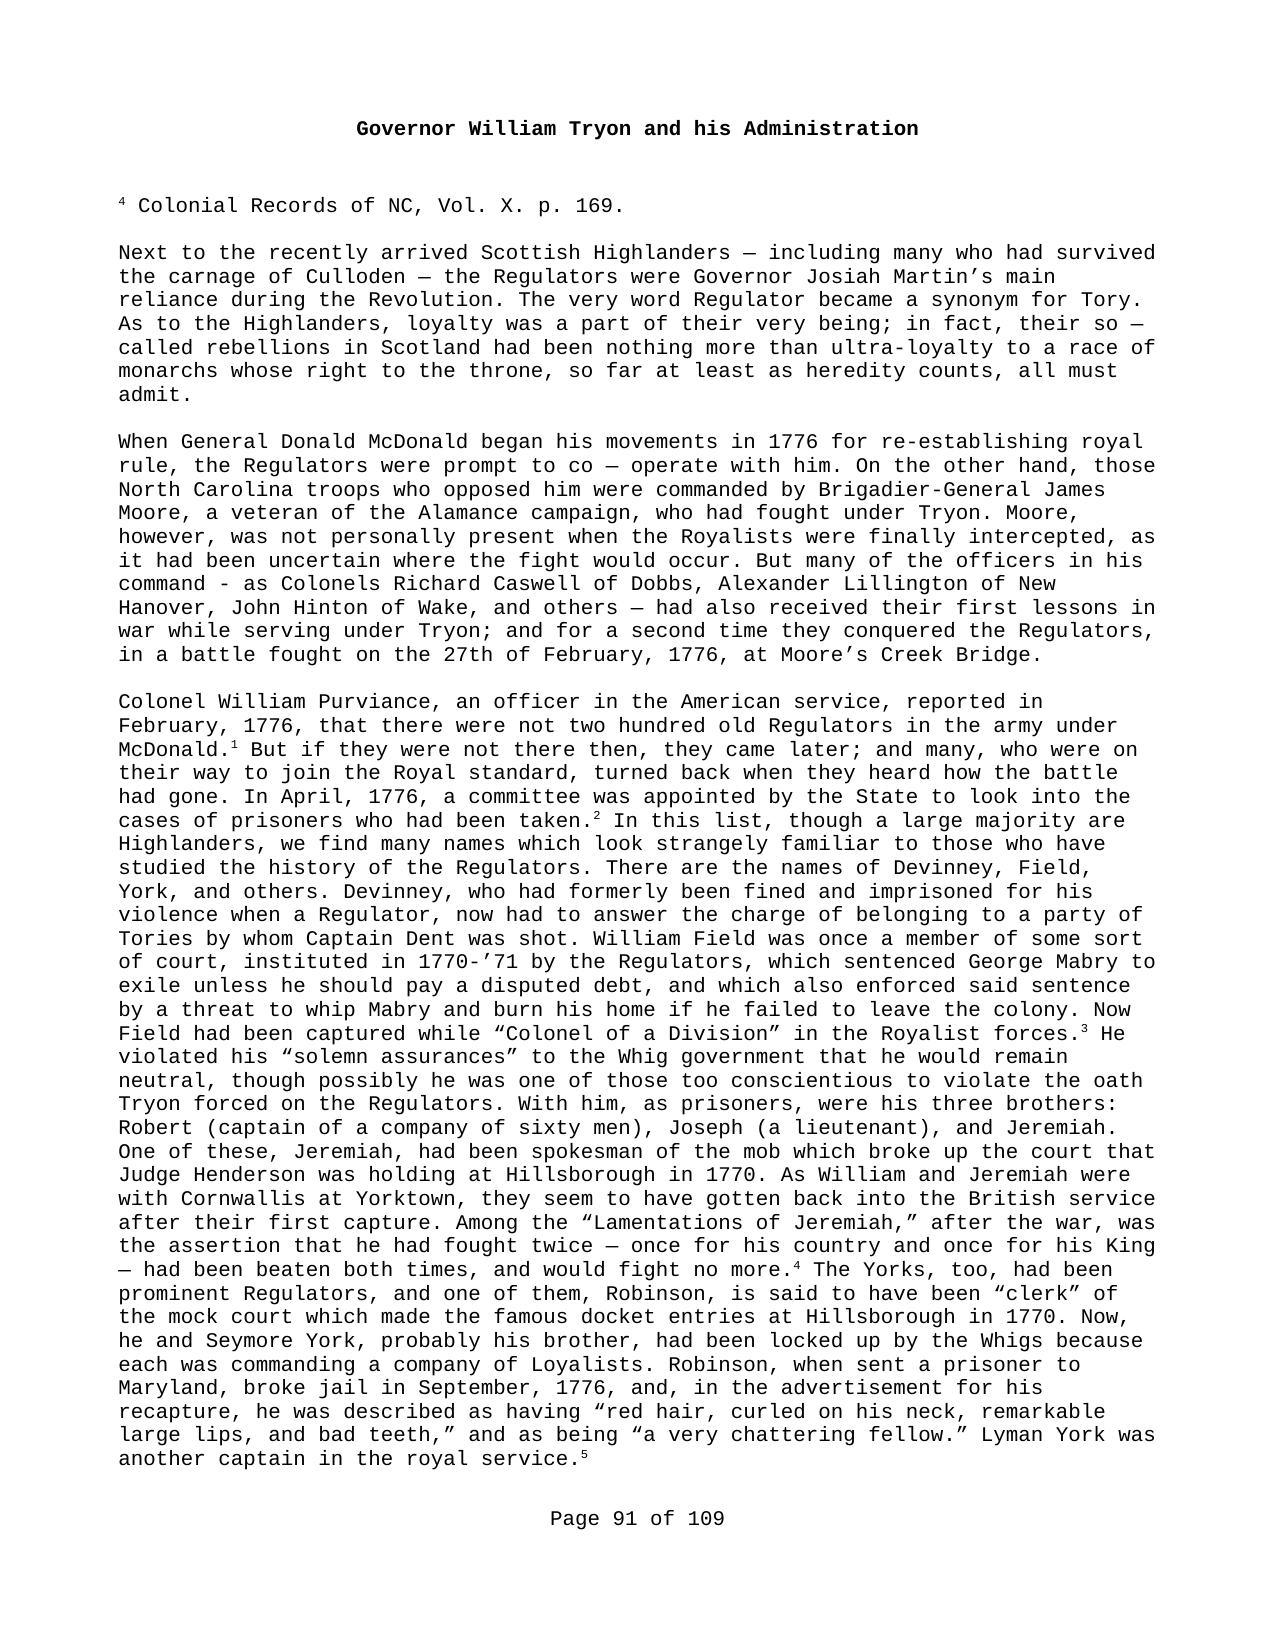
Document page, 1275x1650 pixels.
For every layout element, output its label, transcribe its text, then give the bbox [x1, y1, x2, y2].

text Colonel William Purviance, an officer in the American service, reported in February, 1776, that there were not two hundred old Regulators in the army under McDonald.1 But if they were not there then, they came later; and many, who were on their way to join the Royal standard, turned back when they heard how the battle had gone. In April, 1776, a committee was appointed by the State to look into the cases of prisoners who had been taken.2 In this list, though a large majority are Highlanders, we find many names which look strangely familiar to those who have studied the history of the Regulators. There are the names of Devinney, Field, York, and others. Devinney, who had formerly been fined and imprisoned for his violence when a Regulator, now had to answer the charge of belonging to a party of Tories by whom Captain Dent was shot. William Field was once a member of some sort of court, instituted in 1770-’71 by the Regulators, which sentenced George Mabry to exile unless he should pay a disputed debt, and which also enforced said sentence by a threat to whip Mabry and burn his home if he failed to leave the colony. Now Field had been captured while “Colonel of a Division” in the Royalist forces.3 He violated his “solemn assurances” to the Whig government that he would remain neutral, though possibly he was one of those too conscientious to violate the oath Tryon forced on the Regulators. With him, as prisoners, were his three brothers: Robert (captain of a company of sixty men), Joseph (a lieutenant), and Jeremiah. One of these, Jeremiah, had been spokesman of the mob which broke up the court that Judge Henderson was holding at Hillsborough in 1770. As William and Jeremiah were with Cornwallis at Yorktown, they seem to have gotten back into the British service after their first capture. Among the “Lamentations of Jeremiah,” after the war, was the assertion that he had fought twice — once for his country and once for his King — had been beaten both times, and would fight no more.4 The Yorks, too, had been prominent Regulators, and one of them, Robinson, is said to have been “clerk” of the mock court which made the famous docket entries at Hillsborough in 1770. Now, he and Seymore York, probably his brother, had been locked up by the Whigs because each was commanding a company of Loyalists. Robinson, when sent a prisoner to Maryland, broke jail in September, 1776, and, in the advertisement for his recapture, he was described as having “red hair, curled on his neck, remarkable large lips, and bad teeth,” and as being “a very chattering fellow.” Lyman York was another captain in the royal service.5 [118, 691, 1157, 1472]
text When General Donald McDonald began his movements in 1776 for re-establishing royal rule, the Regulators were prompt to co — operate with him. On the other hand, those North Carolina troops who opposed him were commanded by Brigadier-General James Moore, a veteran of the Alamance campaign, who had fought under Tryon. Moore, however, was not personally present when the Royalists were finally intercepted, as it had been uncertain where the fight would occur. But many of the officers in his command - as Colonels Richard Caswell of Dobbs, Alexander Lillington of New Hanover, John Hinton of Wake, and others — had also received their first lessons in war while serving under Tryon; and for a second time they conquered the Regulators, in a battle fought on the 27th of February, 1776, at Moore’s Creek Bridge. [118, 431, 1157, 668]
text 4 Colonial Records of NC, Vol. X. p. 169. [118, 195, 1157, 218]
text Next to the recently arrived Scottish Highlanders — including many who had survived the carnage of Culloden — the Regulators were Governor Josiah Martin’s main reliance during the Revolution. The very word Regulator became a synonym for Tory. As to the Highlanders, loyalty was a part of their very being; in fact, their so — called rebellions in Scotland had been nothing more than ultra-loyalty to a race of monarchs whose right to the throne, so far at least as heredity counts, all must admit. [118, 242, 1157, 408]
